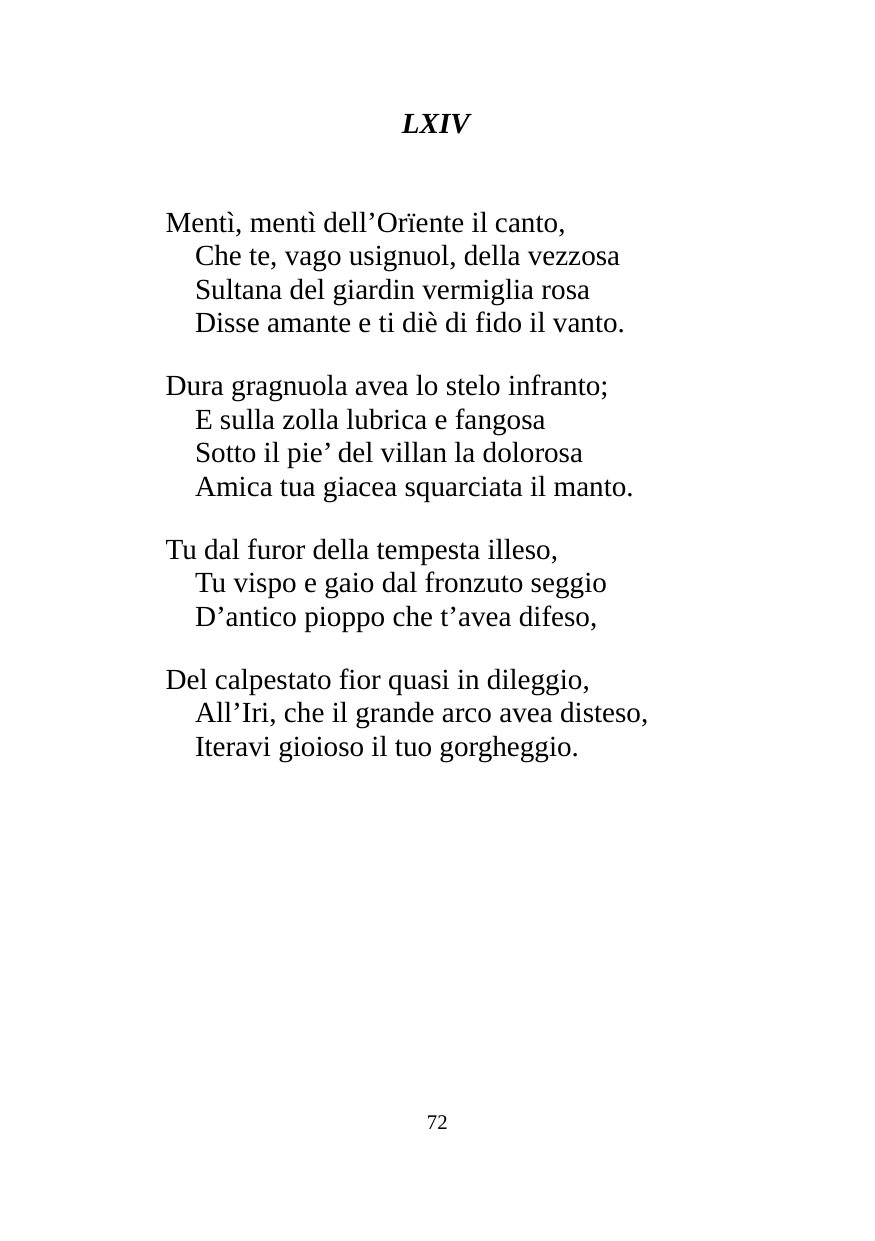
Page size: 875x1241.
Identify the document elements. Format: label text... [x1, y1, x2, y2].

text Dura gragnuola avea lo stelo infranto; E sulla zolla lubrica e fangosa Sotto il pie’ del villan la dolorosa Amica tua giacea squarciata il manto. [165, 368, 768, 502]
subtitle LXIV [106, 106, 768, 140]
text Tu dal furor della tempesta illeso, Tu vispo e gaio dal fronzuto seggio D’antico pioppo che t’avea difeso, [165, 532, 768, 633]
text Mentì, mentì dell’Orïente il canto, Che te, vago usignuol, della vezzosa Sultana del giardin vermiglia rosa Disse amante e ti diè di fido il vanto. [165, 205, 768, 339]
text Del calpestato fior quasi in dileggio, All’Iri, che il grande arco avea disteso, Iteravi gioioso il tuo gorgheggio. [165, 662, 768, 763]
